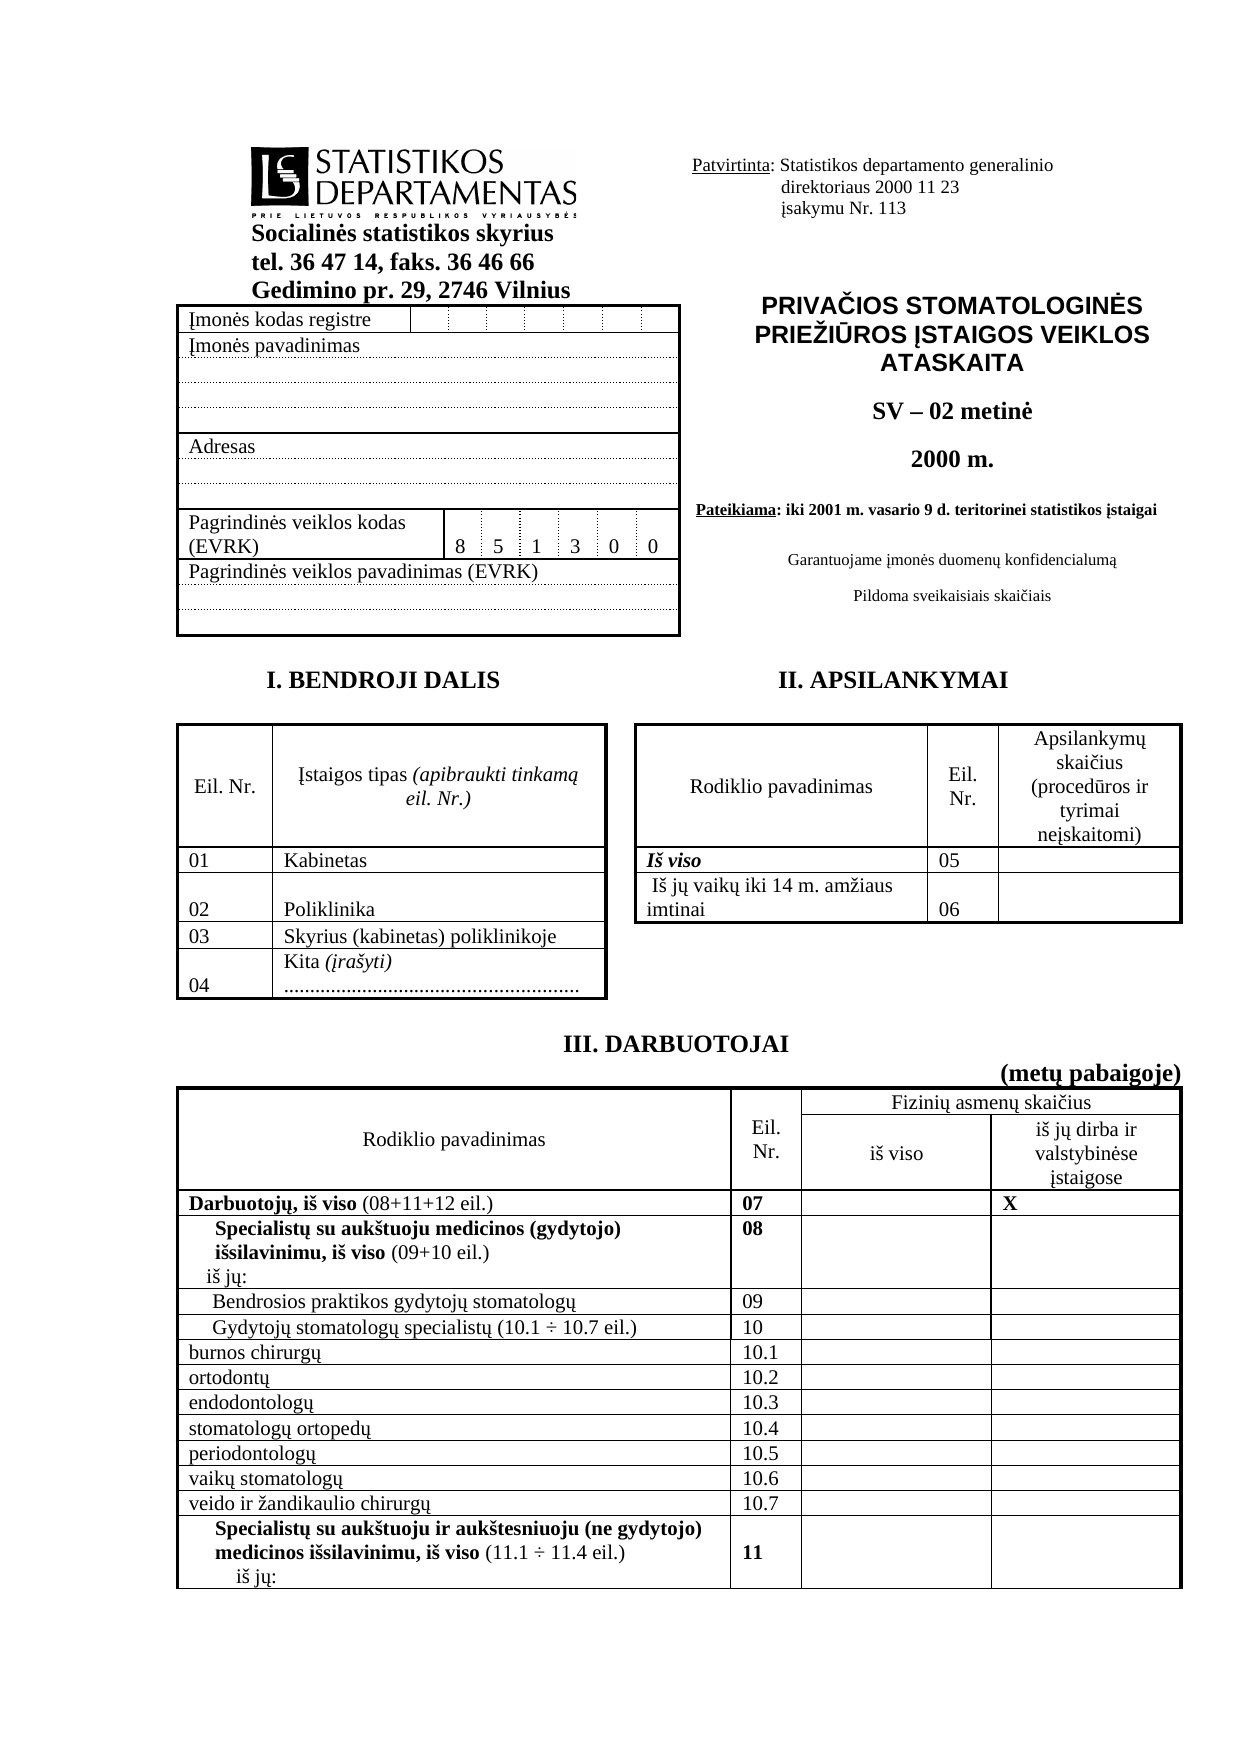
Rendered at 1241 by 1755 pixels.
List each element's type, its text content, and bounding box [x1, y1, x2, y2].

table_cell 0 [598, 510, 637, 558]
table_cell Iš viso [637, 848, 927, 872]
table_cell [179, 483, 678, 508]
table_cell 04 [179, 949, 272, 997]
table_header [641, 307, 678, 331]
table_cell ortodontų [179, 1365, 730, 1389]
table_cell [635, 924, 927, 948]
table_cell 8 [445, 510, 482, 558]
table_header [486, 307, 524, 331]
table_cell [179, 407, 678, 432]
table_cell [179, 609, 678, 634]
table_cell [608, 846, 634, 872]
table_header Įmonės kodas registre [179, 307, 410, 331]
table_cell 02 [179, 873, 272, 921]
table_cell [802, 1466, 991, 1490]
table_header [449, 307, 486, 331]
table_cell [802, 1441, 991, 1464]
table_cell [992, 1564, 1179, 1588]
table_cell 11 [731, 1516, 801, 1564]
table_cell [802, 1564, 991, 1588]
table_cell 3 [559, 510, 597, 558]
table_header Eil. Nr. [928, 726, 998, 846]
text Gedimino pr. 29, 2746 Vilnius [177, 275, 1181, 304]
table_header [608, 723, 634, 846]
table_cell 06 [928, 873, 998, 921]
table_header [602, 307, 641, 331]
table_cell burnos chirurgų [179, 1340, 730, 1364]
table_cell Specialistų su aukštuoju ir aukštesniuoju (ne gydytojo) medicinos išsilavinimu, iš viso (11.1 ÷ 11.4 eil.) [179, 1516, 730, 1564]
table_cell periodontologų [179, 1441, 730, 1464]
table_cell 5 [482, 510, 520, 558]
table_cell 10.5 [731, 1441, 801, 1464]
table_cell 10.2 [731, 1365, 801, 1389]
table_cell [992, 1390, 1179, 1414]
table_cell [608, 872, 634, 921]
table_cell Kabinetas [273, 848, 604, 872]
table_cell [992, 1491, 1179, 1515]
table_cell 09 [732, 1289, 801, 1313]
table_cell [998, 924, 1181, 948]
table_cell iš jų: [179, 1564, 730, 1588]
table_cell [179, 357, 678, 382]
table_header [525, 307, 563, 331]
table_cell 1 [520, 510, 558, 558]
table_cell [608, 948, 635, 997]
table_cell Poliklinika [273, 873, 604, 921]
table_cell [928, 924, 998, 948]
table_cell Bendrosios praktikos gydytojų stomatologų [179, 1289, 730, 1313]
table_cell vaikų stomatologų [179, 1466, 730, 1490]
table_cell [992, 1516, 1179, 1564]
table_cell [802, 1216, 990, 1264]
table_cell [802, 1264, 990, 1288]
table_cell 03 [179, 922, 272, 948]
table_cell X [992, 1191, 1179, 1214]
table_cell [992, 1289, 1179, 1313]
table_cell Adresas [179, 434, 678, 458]
table_cell iš jų: [179, 1264, 730, 1288]
table_header Įstaigos tipas (apibraukti tinkamą eil. Nr.) [273, 726, 604, 846]
table_header [411, 307, 448, 331]
table_cell [802, 1191, 990, 1214]
table_cell [802, 1516, 991, 1564]
table_cell stomatologų ortopedų [179, 1415, 730, 1439]
table_cell [802, 1365, 991, 1389]
table_header Rodiklio pavadinimas [179, 1090, 730, 1189]
table_header Apsilankymų skaičius (procedūros ir tyrimai neįskaitomi) [999, 726, 1179, 846]
table_cell iš viso [802, 1115, 990, 1189]
table_cell 10 [732, 1315, 801, 1339]
table_cell [999, 873, 1179, 921]
table_header Rodiklio pavadinimas [637, 726, 927, 846]
table_cell [992, 1340, 1179, 1364]
table_cell [992, 1365, 1179, 1389]
table_cell 07 [732, 1191, 801, 1214]
table_cell Gydytojų stomatologų specialistų (10.1 ÷ 10.7 eil.) [179, 1315, 730, 1339]
text I. BENDROJI DALIS II. APSILANKYMAI [177, 666, 1181, 694]
table_cell Pagrindinės veiklos pavadinimas (EVRK) [179, 560, 678, 583]
table_cell [992, 1315, 1179, 1339]
table_cell [731, 1564, 801, 1588]
table_cell 10.3 [731, 1390, 801, 1414]
text Socialinės statistikos skyrius [177, 218, 1181, 247]
table_cell Pagrindinės veiklos kodas (EVRK) [179, 510, 443, 558]
table_cell 10.7 [731, 1491, 801, 1515]
table_header Fizinių asmenų skaičius [802, 1090, 1179, 1114]
table_cell [802, 1390, 991, 1414]
table_cell [802, 1315, 990, 1339]
text III. DARBUOTOJAI [177, 1029, 1181, 1058]
table_cell Kita (įrašyti) [273, 949, 604, 997]
text (metų pabaigoje) [177, 1058, 1181, 1086]
table_cell [999, 848, 1179, 872]
table_cell [802, 1491, 991, 1515]
table_header [563, 307, 602, 331]
table_cell 01 [179, 848, 272, 872]
table_cell Darbuotojų, iš viso (08+11+12 eil.) [179, 1191, 730, 1214]
table_cell [992, 1466, 1179, 1490]
table_cell 10.4 [731, 1415, 801, 1439]
table_cell [992, 1441, 1179, 1464]
table_cell [635, 948, 927, 997]
table_cell 08 [732, 1216, 801, 1264]
text tel. 36 47 14, faks. 36 46 66 [177, 247, 1181, 275]
table_cell 10.6 [731, 1466, 801, 1490]
table_cell Skyrius (kabinetas) poliklinikoje [273, 922, 604, 948]
table_cell [928, 948, 998, 997]
table_cell [992, 1264, 1179, 1288]
table_cell [992, 1216, 1179, 1264]
table_cell Specialistų su aukštuoju medicinos (gydytojo) išsilavinimu, iš viso (09+10 eil.) [179, 1216, 730, 1264]
table_cell Iš jų vaikų iki 14 m. amžiaus imtinai [637, 873, 927, 921]
table_cell [802, 1415, 991, 1439]
table_cell Įmonės pavadinimas [179, 333, 678, 357]
table_cell veido ir žandikaulio chirurgų [179, 1491, 730, 1515]
table_cell 10.1 [731, 1340, 801, 1364]
table_cell [732, 1264, 801, 1288]
table_cell iš jų dirba ir valstybinėse įstaigose [992, 1115, 1179, 1189]
table_header Eil. Nr. [179, 726, 272, 846]
table_cell [802, 1289, 990, 1313]
table_cell [998, 948, 1181, 997]
table_header Eil. Nr. [732, 1090, 801, 1189]
table_cell [179, 382, 678, 407]
table_cell [992, 1415, 1179, 1439]
table_cell endodontologų [179, 1390, 730, 1414]
table_cell [608, 921, 635, 948]
table_cell [179, 584, 678, 608]
table_cell [802, 1340, 991, 1364]
table_cell 0 [637, 510, 678, 558]
table_cell 05 [928, 848, 998, 872]
table_cell [179, 458, 678, 483]
